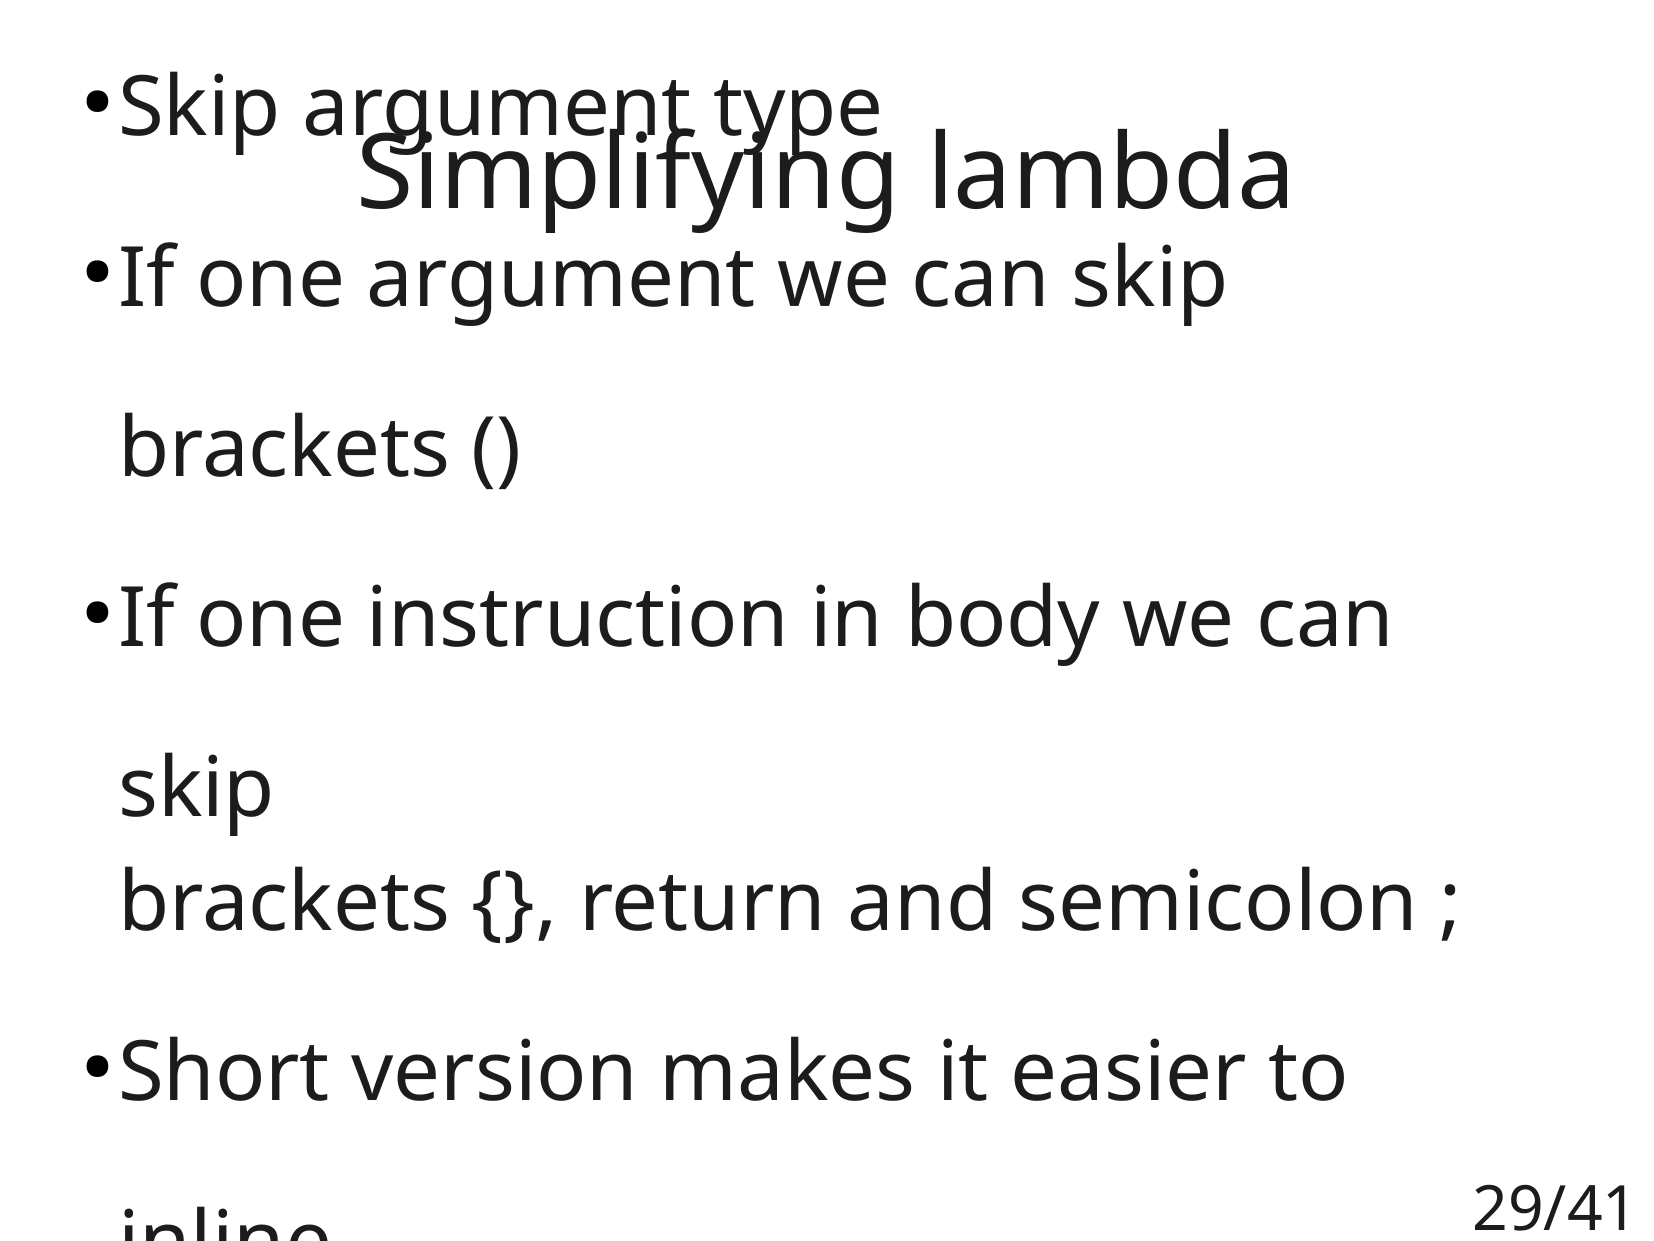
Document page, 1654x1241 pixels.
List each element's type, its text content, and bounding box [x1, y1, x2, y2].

text_box <numer>/41 [1071, 1155, 1654, 1241]
subtitle Skip argument type If one argument we can skip brackets () If one instruction in body we can skip brackets {}, return and semicolon ; Short version makes it easier to inline lambda [82, 268, 1571, 1131]
title Simplifying lambda [82, 64, 1571, 268]
